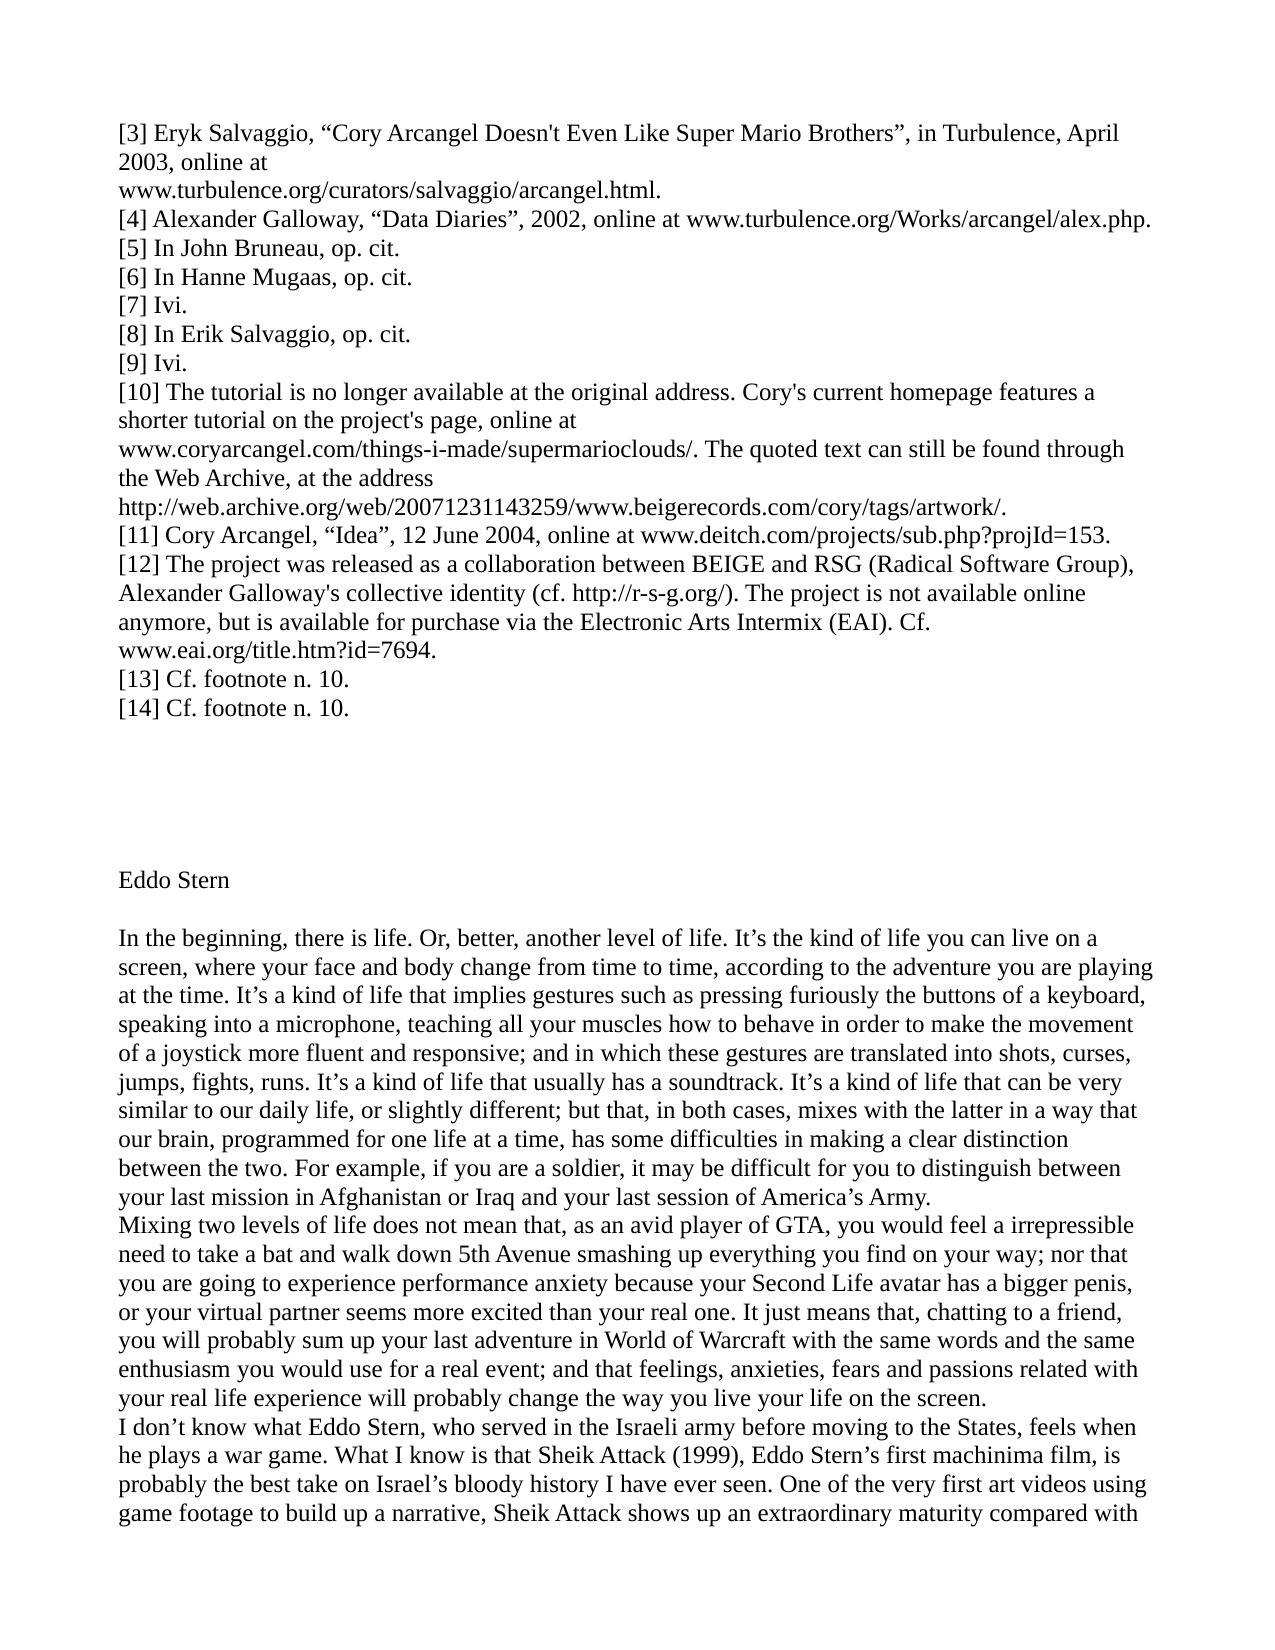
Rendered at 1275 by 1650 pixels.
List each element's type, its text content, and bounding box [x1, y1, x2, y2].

text In the beginning, there is life. Or, better, another level of life. It’s the kind of life you can live on a screen, where your face and body change from time to time, according to the adventure you are playing at the time. It’s a kind of life that implies gestures such as pressing furiously the buttons of a keyboard, speaking into a microphone, teaching all your muscles how to behave in order to make the movement of a joystick more fluent and responsive; and in which these gestures are translated into shots, curses, jumps, fights, runs. It’s a kind of life that usually has a soundtrack. It’s a kind of life that can be very similar to our daily life, or slightly different; but that, in both cases, mixes with the latter in a way that our brain, programmed for one life at a time, has some difficulties in making a clear distinction between the two. For example, if you are a soldier, it may be difficult for you to distinguish between your last mission in Afghanistan or Iraq and your last session of America’s Army. [118, 923, 1157, 1211]
text Eddo Stern [118, 866, 1157, 894]
text [10] The tutorial is no longer available at the original address. Cory's current homepage features a shorter tutorial on the project's page, online at www.coryarcangel.com/things-i-made/supermarioclouds/. The quoted text can still be found through the Web Archive, at the address http://web.archive.org/web/20071231143259/www.beigerecords.com/cory/tags/artwork/. [118, 377, 1157, 521]
text [11] Cory Arcangel, “Idea”, 12 June 2004, online at www.deitch.com/projects/sub.php?projId=153. [118, 521, 1157, 549]
text [12] The project was released as a collaboration between BEIGE and RSG (Radical Software Group), Alexander Galloway's collective identity (cf. http://r-s-g.org/). The project is not available online anymore, but is available for purchase via the Electronic Arts Intermix (EAI). Cf. www.eai.org/title.htm?id=7694. [118, 549, 1157, 664]
text [6] In Hanne Mugaas, op. cit. [118, 262, 1157, 291]
text [9] Ivi. [118, 348, 1157, 377]
text [5] In John Bruneau, op. cit. [118, 233, 1157, 262]
text I don’t know what Eddo Stern, who served in the Israeli army before moving to the States, feels when he plays a war game. What I know is that Sheik Attack (1999), Eddo Stern’s first machinima film, is probably the best take on Israel’s bloody history I have ever seen. One of the very first art videos using game footage to build up a narrative, Sheik Attack shows up an extraordinary maturity compared with [118, 1412, 1157, 1527]
text [7] Ivi. [118, 291, 1157, 319]
text [8] In Erik Salvaggio, op. cit. [118, 319, 1157, 348]
text [3] Eryk Salvaggio, “Cory Arcangel Doesn't Even Like Super Mario Brothers”, in Turbulence, April 2003, online at [118, 118, 1157, 176]
text Mixing two levels of life does not mean that, as an avid player of GTA, you would feel a irrepressible need to take a bat and walk down 5th Avenue smashing up everything you find on your way; nor that you are going to experience performance anxiety because your Second Life avatar has a bigger penis, or your virtual partner seems more excited than your real one. It just means that, chatting to a friend, you will probably sum up your last adventure in World of Warcraft with the same words and the same enthusiasm you would use for a real event; and that feelings, anxieties, fears and passions related with your real life experience will probably change the way you live your life on the screen. [118, 1211, 1157, 1412]
text [14] Cf. footnote n. 10. [118, 693, 1157, 722]
text [4] Alexander Galloway, “Data Diaries”, 2002, online at www.turbulence.org/Works/arcangel/alex.php. [118, 204, 1157, 233]
text [13] Cf. footnote n. 10. [118, 664, 1157, 693]
text www.turbulence.org/curators/salvaggio/arcangel.html. [118, 176, 1157, 204]
